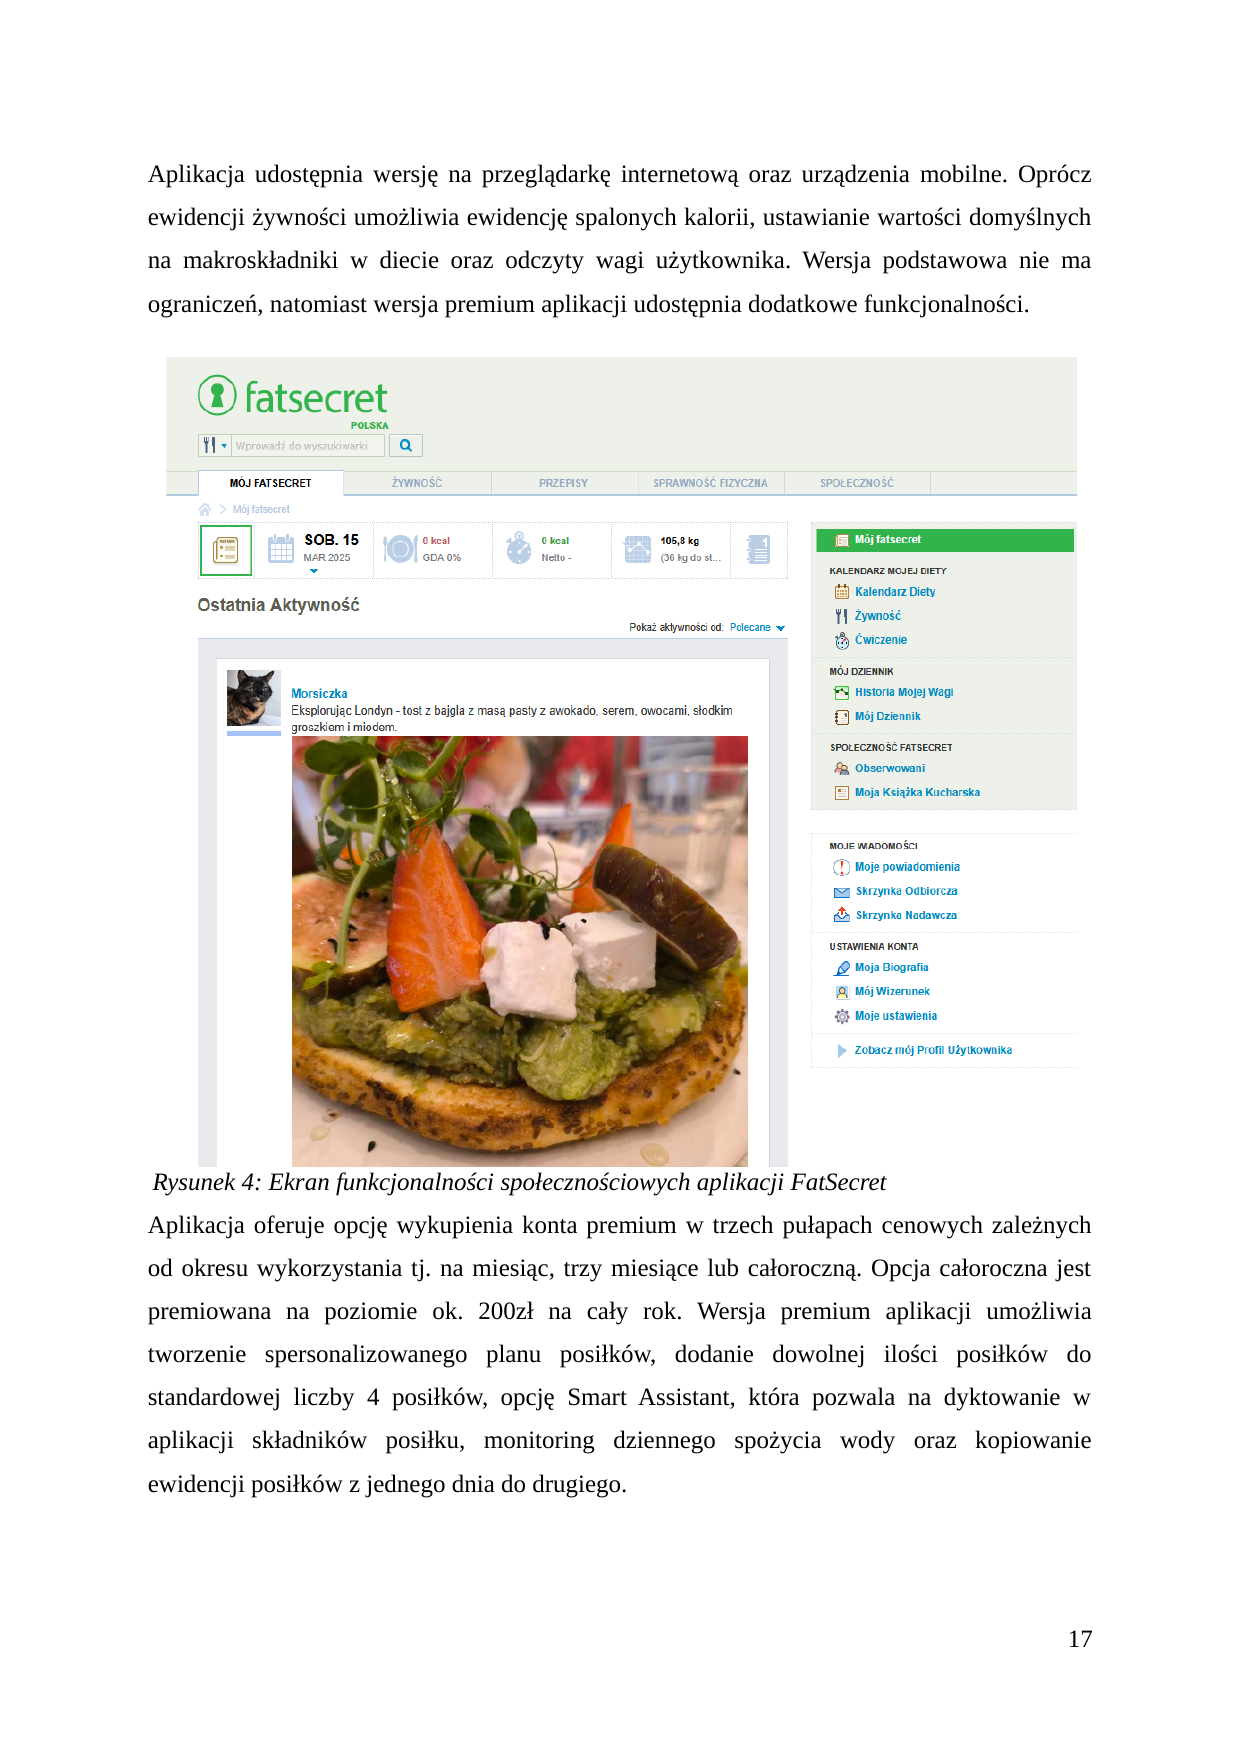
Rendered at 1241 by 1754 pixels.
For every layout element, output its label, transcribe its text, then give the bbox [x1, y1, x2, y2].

picture [166, 357, 1078, 1167]
text Rysunek 4: Ekran funkcjonalności społecznościowych aplikacji FatSecret [152, 1167, 1091, 1196]
text Aplikacja udostępnia wersję na przeglądarkę internetową oraz urządzenia mobilne. Oprócz ewidencji żywności umożliwia ewidencję spalonych kalorii, ustawianie wartości domyślnych na makroskładniki w diecie oraz odczyty wagi użytkownika. Wersja podstawowa nie ma ograniczeń, natomiast wersja premium aplikacji udostępnia dodatkowe funkcjonalności. [148, 159, 1092, 317]
text Aplikacja oferuje opcję wykupienia konta premium w trzech pułapach cenowych zależnych od okresu wykorzystania tj. na miesiąc, trzy miesiące lub całoroczną. Opcja całoroczna jest premiowana na poziomie ok. 200zł na cały rok. Wersja premium aplikacji umożliwia tworzenie spersonalizowanego planu posiłków, dodanie dowolnej ilości posiłków do standardowej liczby 4 posiłków, opcję Smart Assistant, która pozwala na dyktowanie w aplikacji składników posiłku, monitoring dziennego spożycia wody oraz kopiowanie ewidencji posiłków z jednego dnia do drugiego. [148, 345, 1092, 1497]
